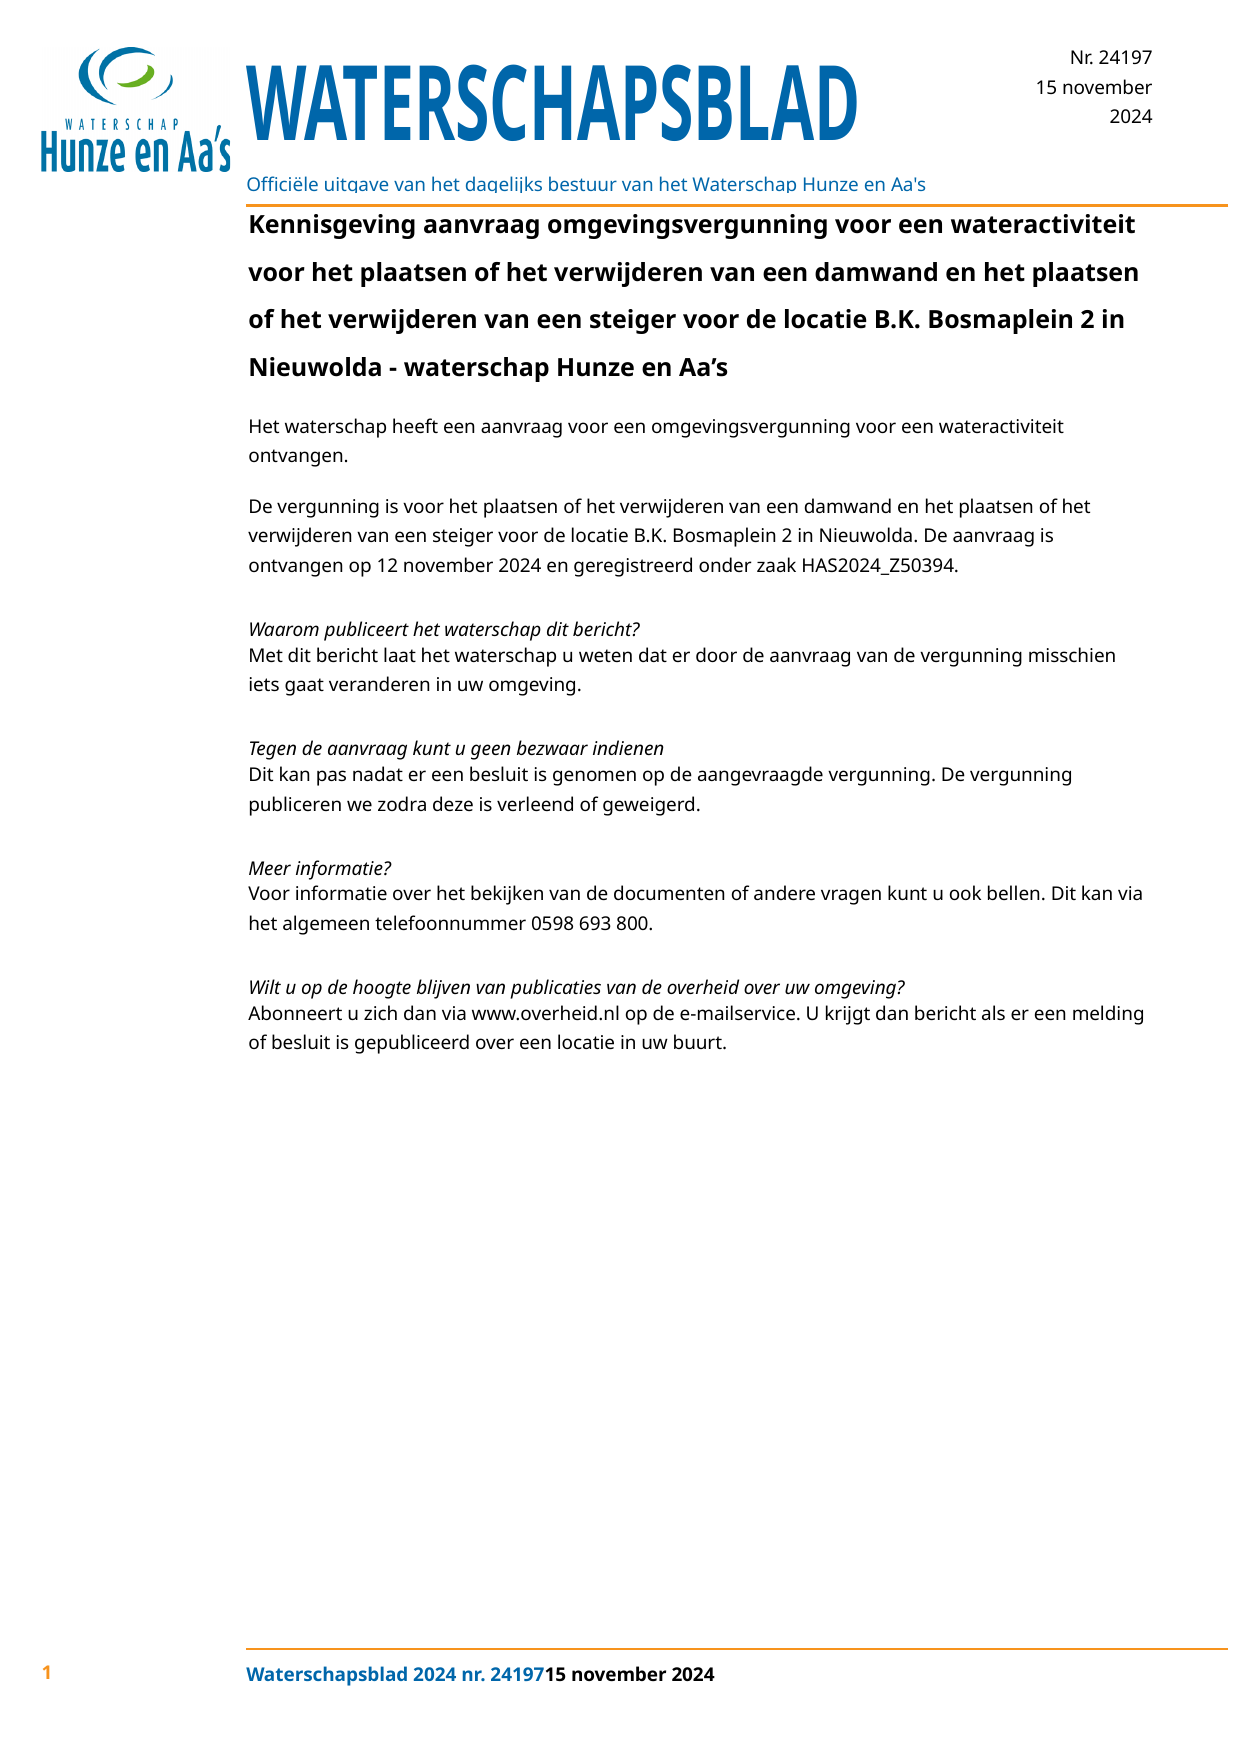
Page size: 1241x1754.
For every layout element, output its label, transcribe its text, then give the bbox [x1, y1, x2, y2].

picture [41, 47, 231, 172]
picture [226, 145, 231, 156]
text Dit kan pas nadat er een besluit is genomen op de aangevraagde vergunning. De vergunning publiceren we zodra deze is verleend of geweigerd. [248, 761, 1152, 817]
text Meer informatie? [248, 855, 1152, 881]
picture [183, 163, 191, 172]
text Waarom publiceert het waterschap dit bericht? [248, 616, 1152, 642]
text Wilt u op de hoogte blijven van publicaties van de overheid over uw omgeving? [248, 974, 1152, 1000]
text Abonneert u zich dan via www.overheid.nl op de e-mailservice. U krijgt dan bericht als er een melding of besluit is gepubliceerd over een locatie in uw buurt. [248, 1000, 1152, 1055]
text Voor informatie over het bekijken van de documenten of andere vragen kunt u ook bellen. Dit kan via het algemeen telefoonnummer 0598 693 800. [248, 881, 1152, 936]
text Tegen de aanvraag kunt u geen bezwaar indienen [248, 736, 1152, 761]
text Met dit bericht laat het waterschap u weten dat er door de aanvraag van de vergunning misschien iets gaat veranderen in uw omgeving. [248, 642, 1152, 697]
text De vergunning is voor het plaatsen of het verwijderen van een damwand en het plaatsen of het verwijderen van een steiger voor de locatie B.K. Bosmaplein 2 in Nieuwolda. De aanvraag is ontvangen op 12 november 2024 en geregistreerd onder zaak HAS2024_Z50394. [248, 493, 1152, 578]
text Het waterschap heeft een aanvraag voor een omgevingsvergunning voor een wateractiviteit ontvangen. [248, 413, 1152, 468]
picture [47, 154, 51, 172]
text Kennisgeving aanvraag omgevingsvergunning voor een wateractiviteit voor het plaatsen of het verwijderen van een damwand en het plaatsen of het verwijderen van een steiger voor de locatie B.K. Bosmaplein 2 in Nieuwolda - waterschap Hunze en Aa’s [248, 207, 1152, 384]
